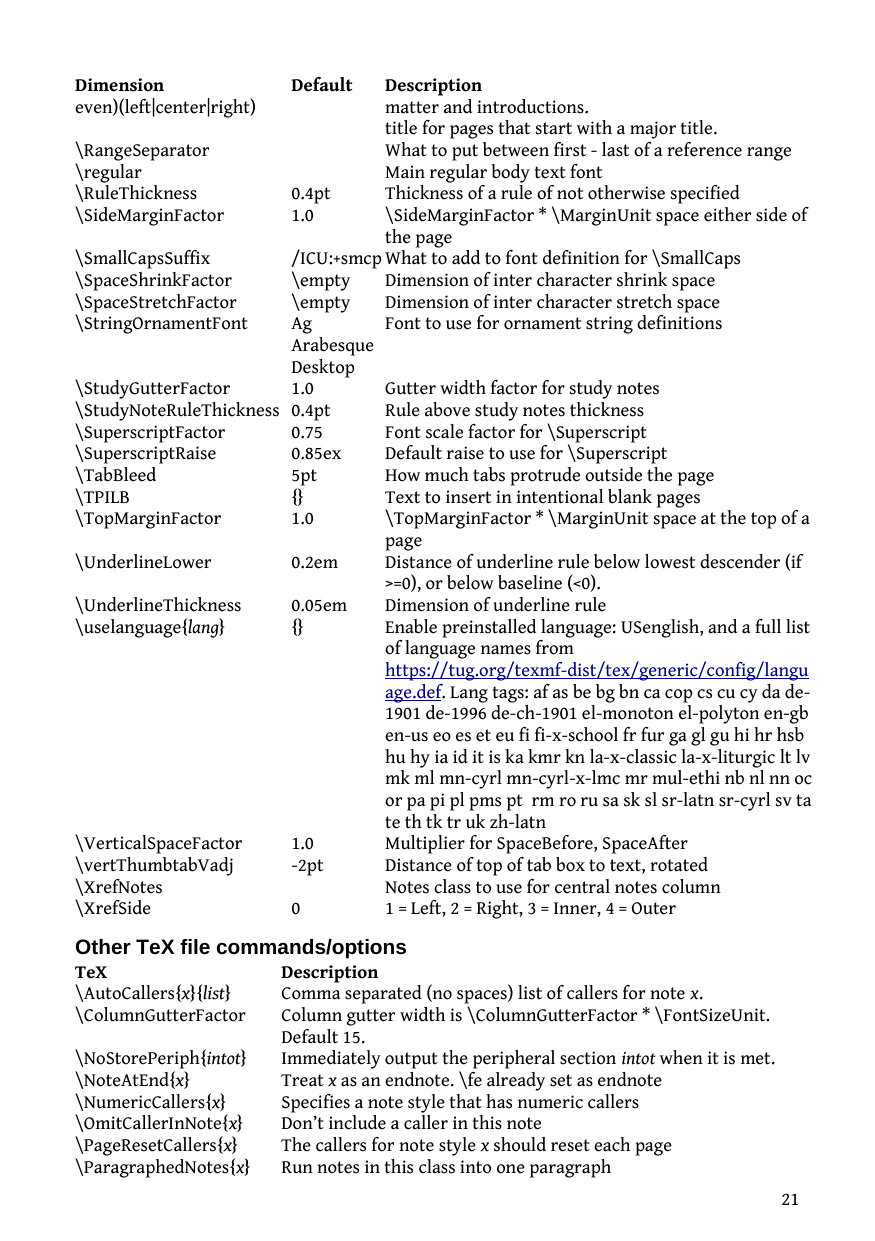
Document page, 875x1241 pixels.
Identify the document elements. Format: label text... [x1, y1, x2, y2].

table_cell Run notes in this class into one paragraph [281, 1157, 796, 1178]
table_cell [291, 140, 385, 162]
table_cell \empty [291, 270, 385, 292]
table_cell Font to use for ornament string definitions [385, 313, 816, 378]
table_cell Rule above study notes thickness [385, 400, 816, 422]
table_cell \SuperscriptFactor [75, 422, 291, 443]
table_cell \TPILB [75, 487, 291, 508]
table_cell How much tabs protrude outside the page [385, 465, 816, 487]
table_cell \ColumnGutterFactor [75, 1005, 281, 1048]
table_cell 0 [291, 898, 385, 920]
table_cell \SpaceStretchFactor [75, 292, 291, 313]
table_cell \PageResetCallers{x} [75, 1135, 281, 1157]
table_cell \OmitCallerInNote{x} [75, 1114, 281, 1135]
table_cell \TopMarginFactor [75, 508, 291, 552]
table_header Description [281, 962, 796, 983]
table_cell 0.2em [291, 552, 385, 595]
table_cell Dimension of inter character shrink space [385, 270, 816, 292]
table_cell [291, 877, 385, 898]
table_cell \vertThumbtabVadj [75, 855, 291, 877]
table_cell \SuperscriptRaise [75, 443, 291, 465]
table_cell \VerticalSpaceFactor [75, 833, 291, 855]
subtitle Other TeX file commands/options [75, 934, 799, 958]
table_cell 1.0 [291, 508, 385, 552]
table_cell \ParagraphedNotes{x} [75, 1157, 281, 1178]
table_cell 0.75 [291, 422, 385, 443]
table_cell Text to insert in intentional blank pages [385, 487, 816, 508]
table_cell Thickness of a rule of not otherwise specified [385, 183, 816, 205]
table_cell \XrefSide [75, 898, 291, 920]
table_cell Distance of top of tab box to text, rotated [385, 855, 816, 877]
table_cell What to add to font definition for \SmallCaps [385, 248, 816, 270]
table_cell Treat x as an endnote. \fe already set as endnote [281, 1070, 796, 1092]
table_cell Multiplier for SpaceBefore, SpaceAfter [385, 833, 816, 855]
table_cell \SideMarginFactor * \MarginUnit space either side of the page [385, 205, 816, 248]
table_cell Comma separated (no spaces) list of callers for note x. [281, 984, 796, 1005]
table_cell Dimension of inter character stretch space [385, 292, 816, 313]
table_cell \TabBleed [75, 465, 291, 487]
table_cell 5pt [291, 465, 385, 487]
table_cell 0.4pt [291, 400, 385, 422]
table_cell \SmallCapsSuffix [75, 248, 291, 270]
table_cell 1 = Left, 2 = Right, 3 = Inner, 4 = Outer [385, 898, 816, 920]
table_cell \UnderlineLower [75, 552, 291, 595]
table_cell Gutter width factor for study notes [385, 378, 816, 400]
table_cell \NoStorePeriph{intot} [75, 1049, 281, 1070]
table_cell 1.0 [291, 378, 385, 400]
table_cell \RuleThickness [75, 183, 291, 205]
table_cell \regular [75, 162, 291, 183]
table_cell Main regular body text font [385, 162, 816, 183]
table_cell 0.05em [291, 595, 385, 617]
table_cell Immediately output the peripheral section intot when it is met. [281, 1049, 796, 1070]
table_cell \uselanguage{lang} [75, 617, 291, 833]
table_cell \SpaceShrinkFactor [75, 270, 291, 292]
table_cell Font scale factor for \Superscript [385, 422, 816, 443]
table_cell Default raise to use for \Superscript [385, 443, 816, 465]
table_header Default [291, 75, 385, 97]
table_cell \RangeSeparator [75, 140, 291, 162]
table_cell \SideMarginFactor [75, 205, 291, 248]
table_header TeX [75, 962, 281, 983]
table_header Description [385, 75, 816, 97]
table_cell \AutoCallers{x}{list} [75, 984, 281, 1005]
table_cell {} [291, 487, 385, 508]
table_cell Ag Arabesque Desktop [291, 313, 385, 378]
table_cell \NoteAtEnd{x} [75, 1070, 281, 1092]
table_cell [291, 162, 385, 183]
table_cell Notes class to use for central notes column [385, 877, 816, 898]
table_cell Don’t include a caller in this note [281, 1114, 796, 1135]
table_cell even)(left|center|right) [75, 97, 291, 140]
table_cell \TopMarginFactor * \MarginUnit space at the top of a page [385, 508, 816, 552]
table_cell 0.4pt [291, 183, 385, 205]
table_cell \empty [291, 292, 385, 313]
table_cell Distance of underline rule below lowest descender (if >=0), or below baseline (<0). [385, 552, 816, 595]
table_cell 1.0 [291, 833, 385, 855]
table_cell \NumericCallers{x} [75, 1092, 281, 1113]
table_cell -2pt [291, 855, 385, 877]
table_cell matter and introductions. title for pages that start with a major title. [385, 97, 816, 140]
table_cell Dimension of underline rule [385, 595, 816, 617]
table_cell /ICU:+smcp [291, 248, 385, 270]
table_cell The callers for note style x should reset each page [281, 1135, 796, 1157]
table_cell Column gutter width is \ColumnGutterFactor * \FontSizeUnit. Default 15. [281, 1005, 796, 1048]
table_cell 1.0 [291, 205, 385, 248]
table_cell 0.85ex [291, 443, 385, 465]
table_cell [291, 97, 385, 140]
table_cell What to put between first - last of a reference range [385, 140, 816, 162]
table_cell Enable preinstalled language: USenglish, and a full list of language names from https://tug.org/texmf-dist/tex/generic/config/language.def. Lang tags: af as be bg bn ca cop cs cu cy da de-1901 de-1996 de-ch-1901 el-monoton el-polyton en-gb en-us eo es et eu fi fi-x-school fr fur ga gl gu hi hr hsb hu hy ia id it is ka kmr kn la-x-classic la-x-liturgic lt lv mk ml mn-cyrl mn-cyrl-x-lmc mr mul-ethi nb nl nn oc or pa pi pl pms pt rm ro ru sa sk sl sr-latn sr-cyrl sv ta te th tk tr uk zh-latn [385, 617, 816, 833]
table_cell \XrefNotes [75, 877, 291, 898]
table_cell \StringOrnamentFont [75, 313, 291, 378]
table_cell \StudyNoteRuleThickness [75, 400, 291, 422]
table_cell Specifies a note style that has numeric callers [281, 1092, 796, 1113]
table_cell {} [291, 617, 385, 833]
table_cell \StudyGutterFactor [75, 378, 291, 400]
table_header Dimension [75, 75, 291, 97]
table_cell \UnderlineThickness [75, 595, 291, 617]
